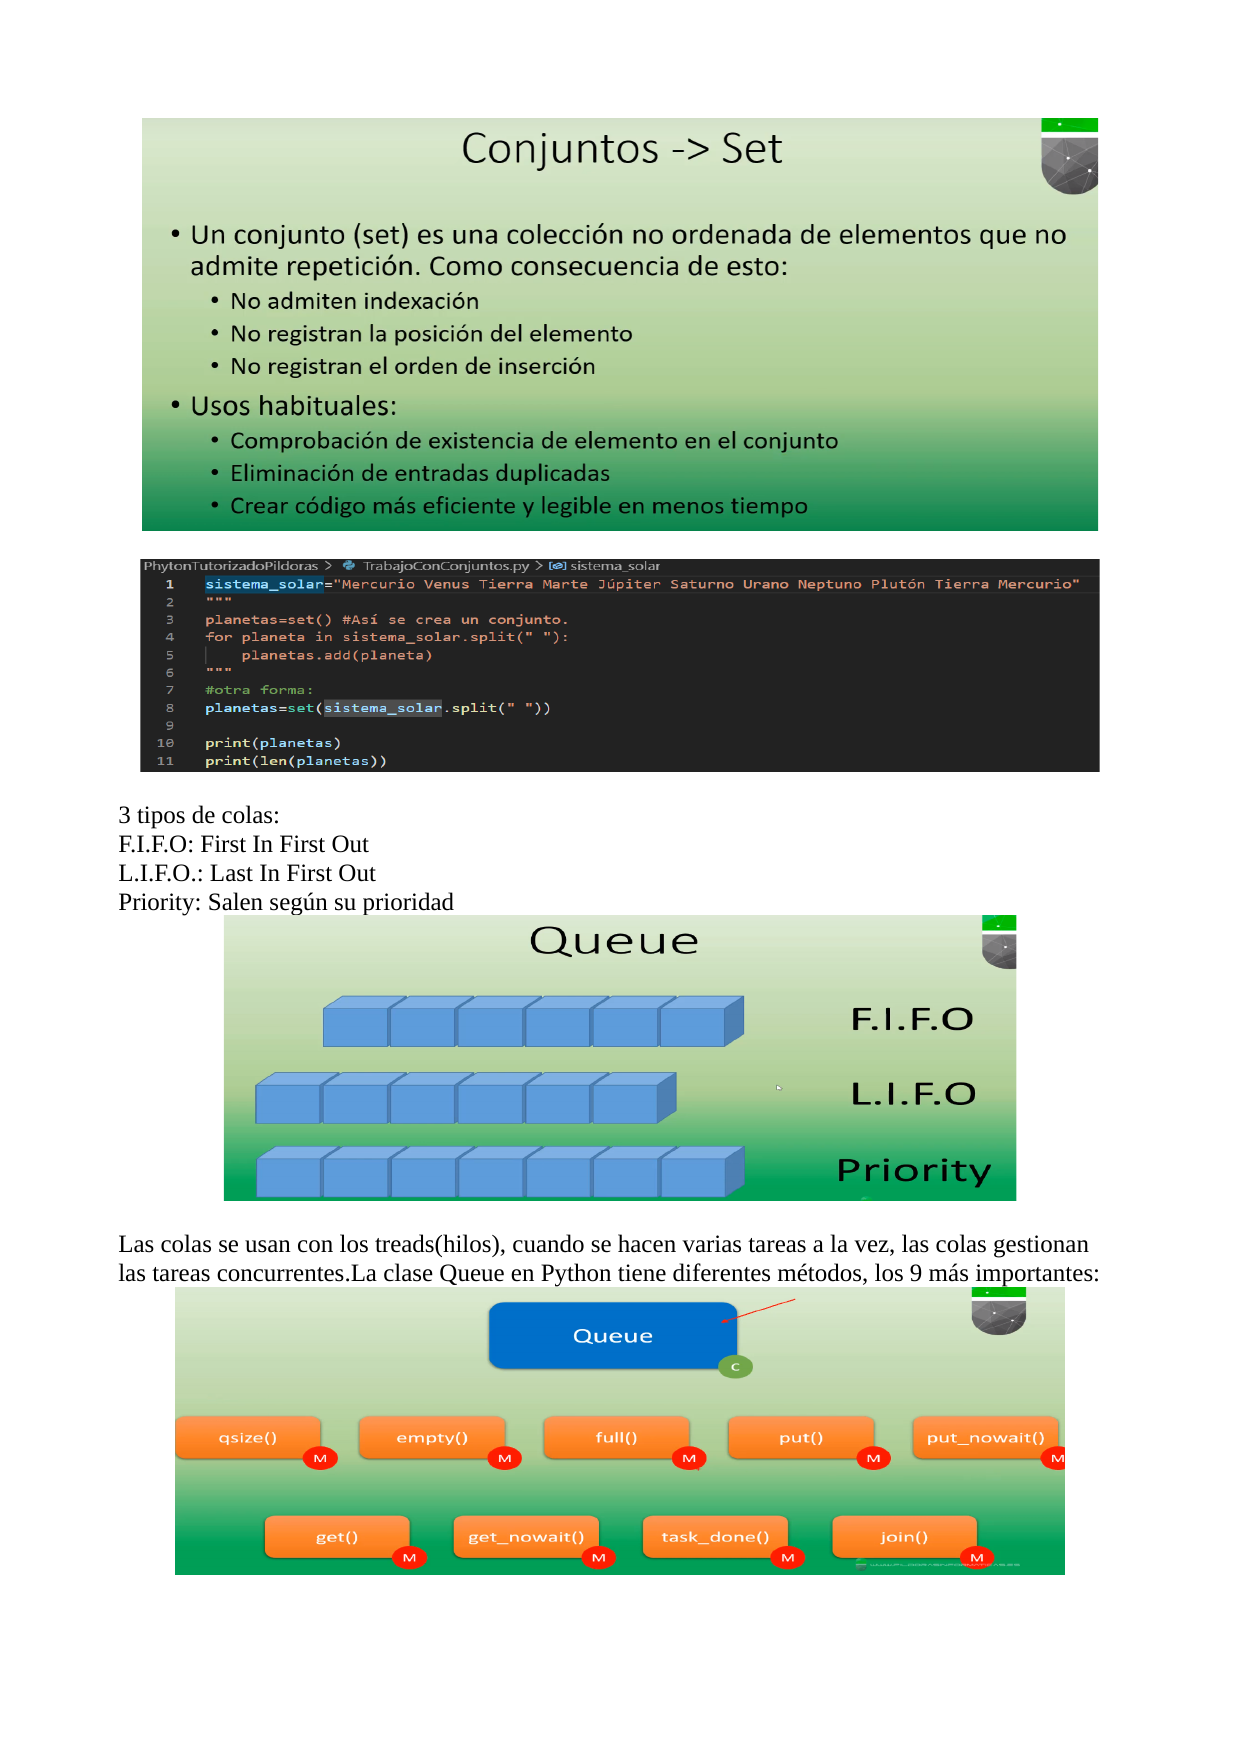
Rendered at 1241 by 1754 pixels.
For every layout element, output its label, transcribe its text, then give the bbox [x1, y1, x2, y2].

text Priority: Salen según su prioridad [118, 887, 1122, 915]
picture [142, 118, 1099, 531]
picture [140, 559, 1100, 772]
picture [175, 1287, 1065, 1575]
text L.I.F.O.: Last In First Out [118, 858, 1122, 887]
text F.I.F.O: First In First Out [118, 829, 1122, 858]
text 3 tipos de colas: [118, 800, 1122, 829]
text Las colas se usan con los treads(hilos), cuando se hacen varias tareas a la vez, las colas gestionan las tareas concurrentes.La clase Queue en Python tiene diferentes métodos, los 9 más importantes: [118, 1229, 1122, 1287]
picture [223, 915, 1017, 1201]
